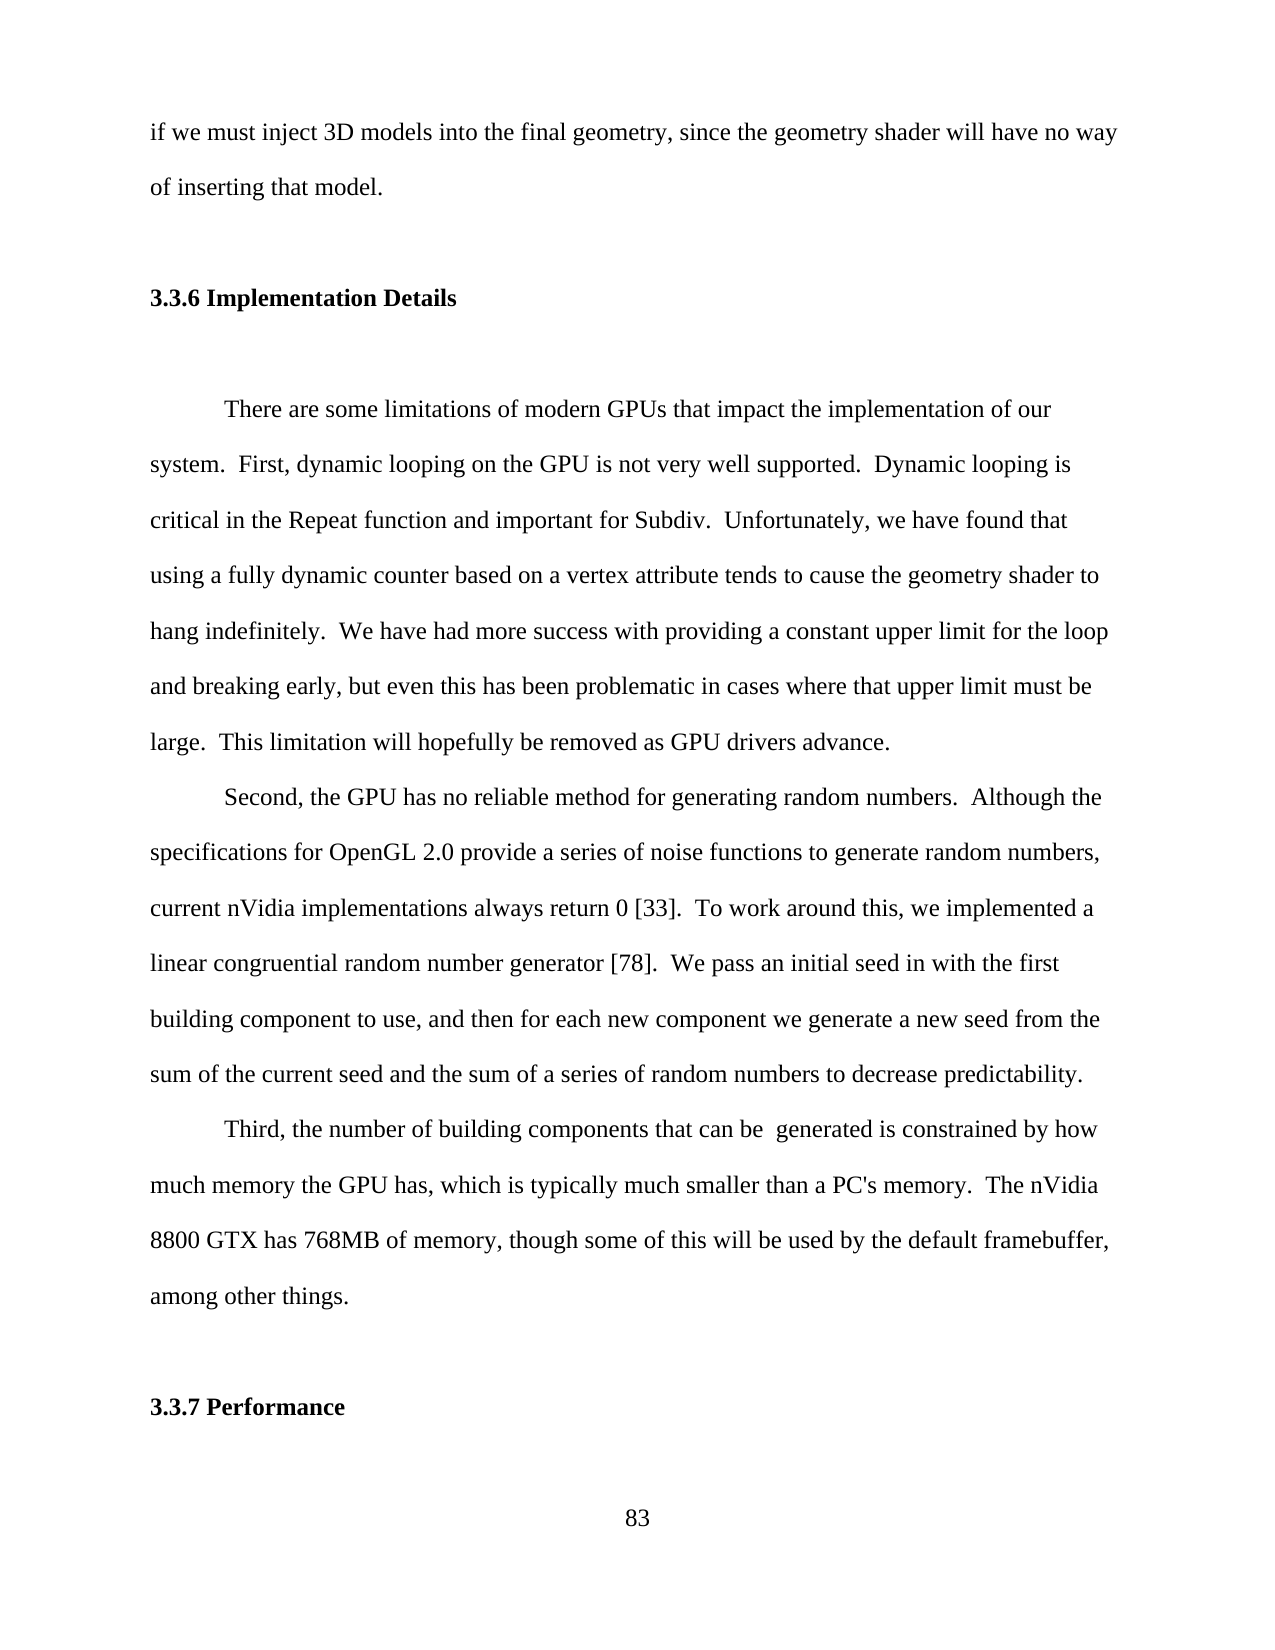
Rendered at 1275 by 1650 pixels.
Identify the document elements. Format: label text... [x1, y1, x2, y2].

text There are some limitations of modern GPUs that impact the implementation of our system. First, dynamic looping on the GPU is not very well supported. Dynamic looping is critical in the Repeat function and important for Subdiv. Unfortunately, we have found that using a fully dynamic counter based on a vertex attribute tends to cause the geometry shader to hang indefinitely. We have had more success with providing a constant upper limit for the loop and breaking early, but even this has been problematic in cases where that upper limit must be large. This limitation will hopefully be removed as GPU drivers advance. [150, 395, 1125, 755]
text Second, the GPU has no reliable method for generating random numbers. Although the specifications for OpenGL 2.0 provide a series of noise functions to generate random numbers, current nVidia implementations always return 0 [33]. To work around this, we implemented a linear congruential random number generator [78]. We pass an initial seed in with the first building component to use, and then for each new component we generate a new seed from the sum of the current seed and the sum of a series of random numbers to decrease predictability. [150, 783, 1125, 1088]
text 3.3.6 Implementation Details [150, 284, 1125, 312]
text 3.3.7 Performance [150, 1393, 1125, 1420]
text Third, the number of building components that can be generated is constrained by how much memory the GPU has, which is typically much smaller than a PC's memory. The nVidia 8800 GTX has 768MB of memory, though some of this will be used by the default framebuffer, among other things. [150, 1116, 1125, 1309]
text if we must inject 3D models into the final geometry, since the geometry shader will have no way of inserting that model. [150, 118, 1125, 201]
